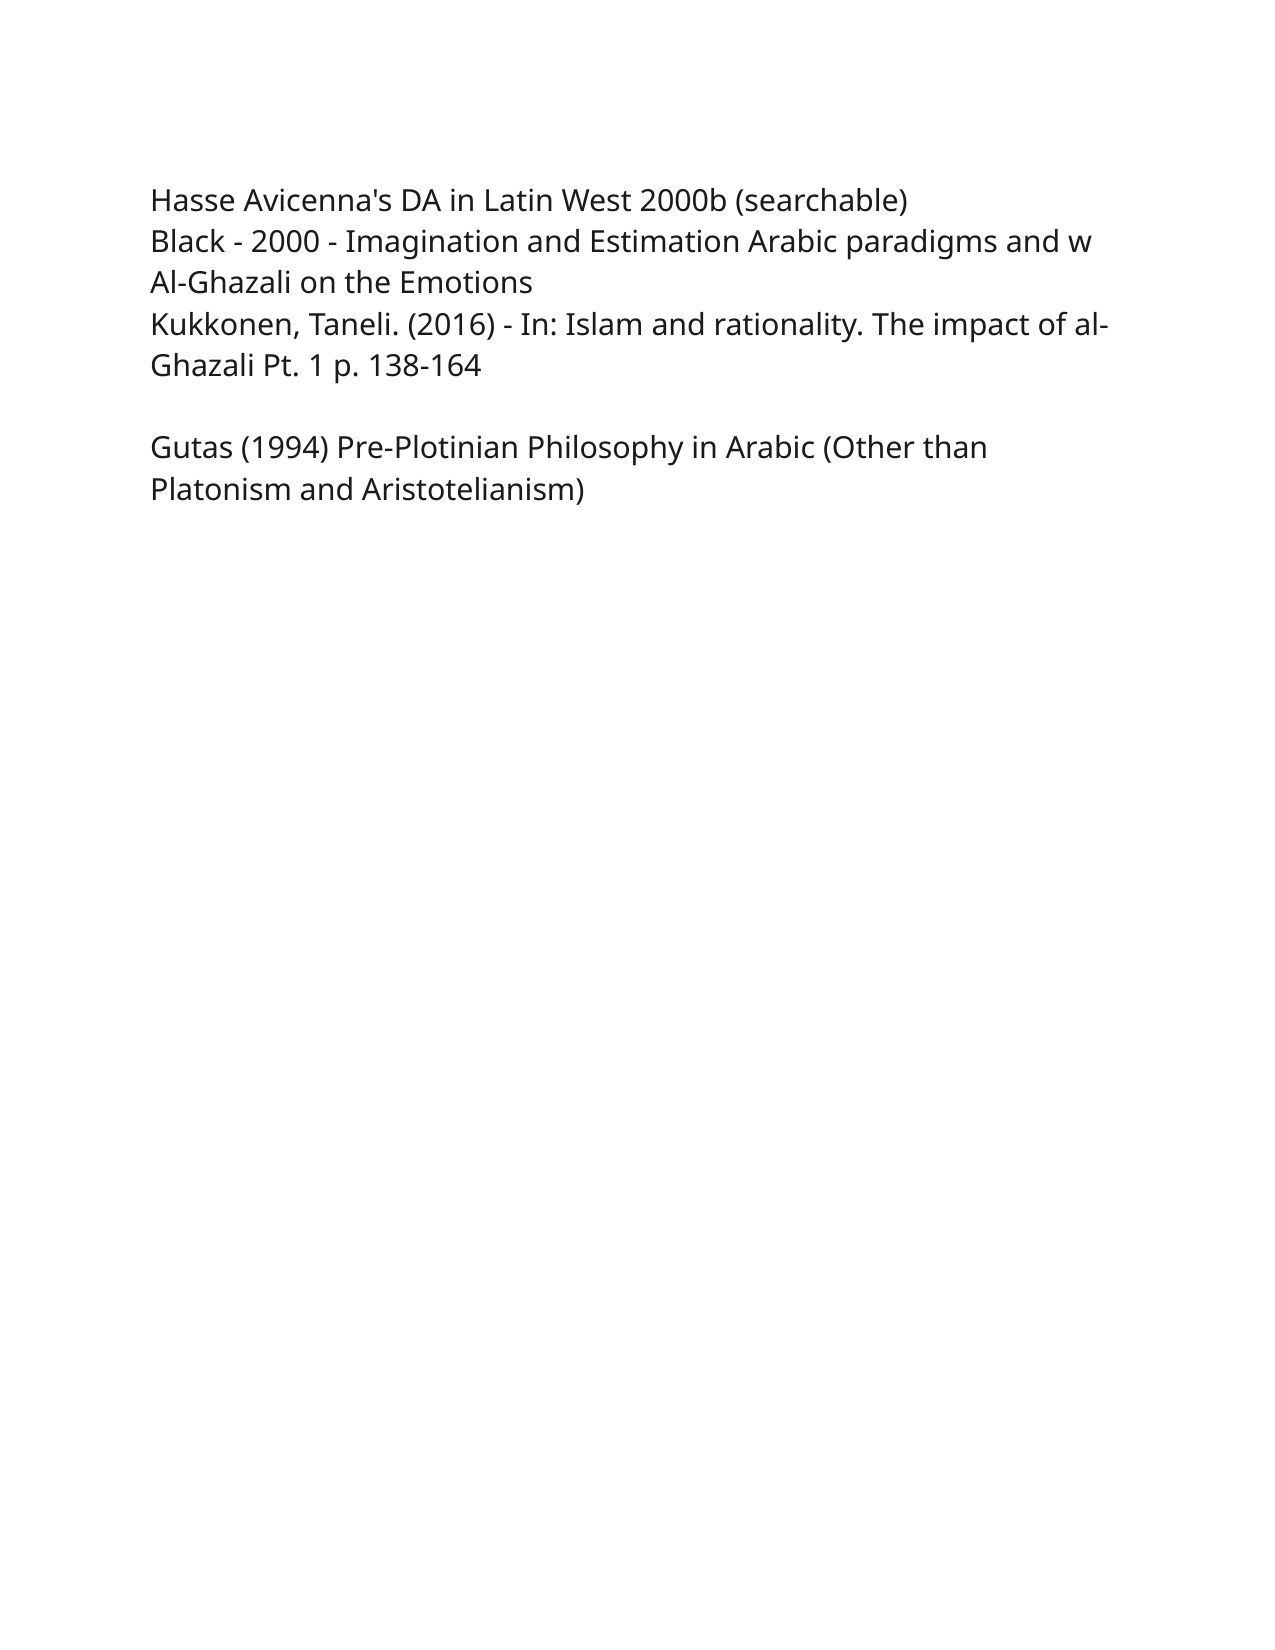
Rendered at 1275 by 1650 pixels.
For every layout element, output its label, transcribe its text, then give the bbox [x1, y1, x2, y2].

text Gutas (1994) Pre-Plotinian Philosophy in Arabic (Other than Platonism and Aristotelianism) [150, 426, 1125, 509]
text Black - 2000 - Imagination and Estimation Arabic paradigms and w [150, 220, 1125, 261]
text Kukkonen, Taneli. (2016) - In: Islam and rationality. The impact of al-Ghazali Pt. 1 p. 138-164 [150, 302, 1125, 385]
text Al-Ghazali on the Emotions [150, 261, 1125, 302]
text Hasse Avicenna's DA in Latin West 2000b (searchable) [150, 179, 1125, 220]
